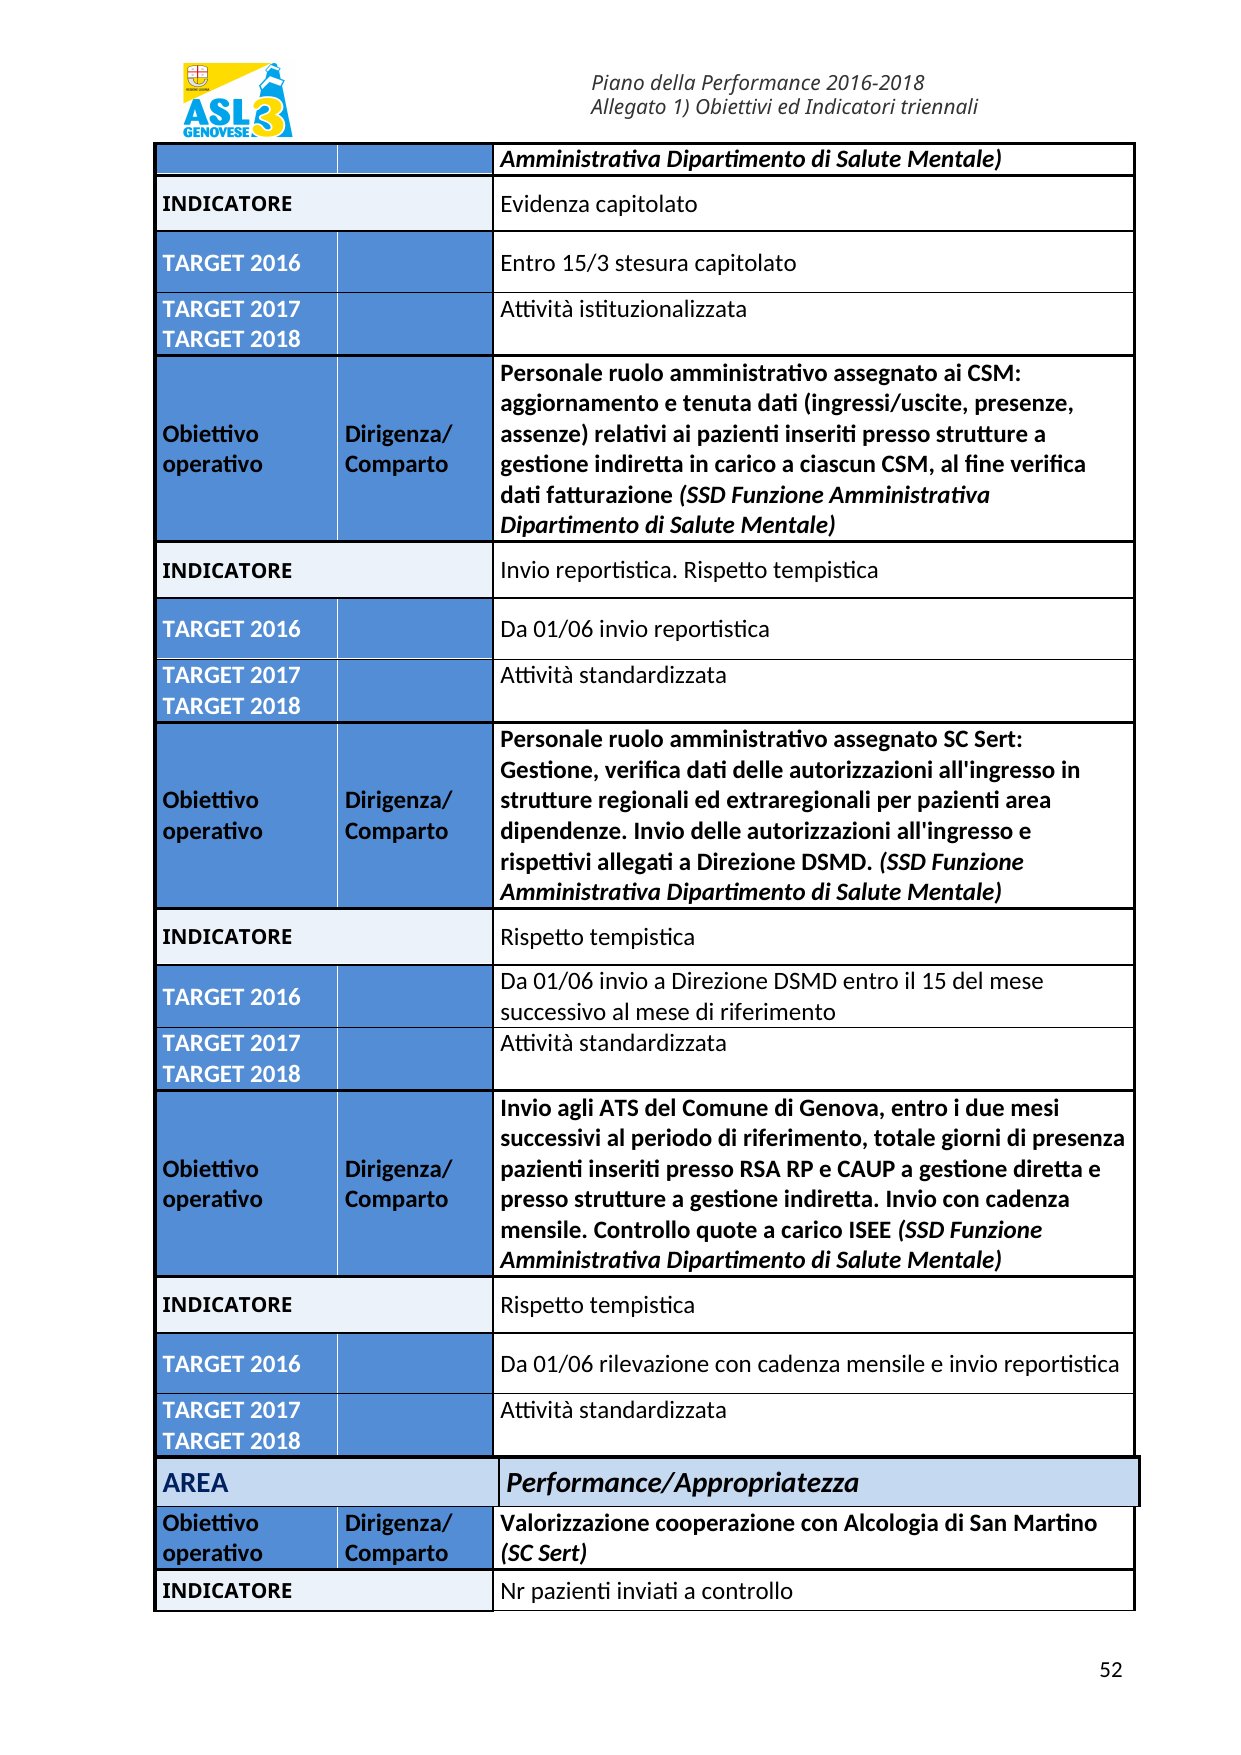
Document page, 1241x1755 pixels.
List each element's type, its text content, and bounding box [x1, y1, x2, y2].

table_cell INDICATORE [157, 910, 492, 963]
table_cell [494, 323, 1133, 354]
table_cell [338, 1058, 492, 1089]
table_cell TARGET 2016 [157, 966, 337, 1027]
table_cell INDICATORE [157, 543, 492, 597]
table_cell Obiettivo operativo [157, 357, 337, 540]
table_cell TARGET 2018 [157, 1058, 337, 1089]
table_cell Obiettivo operativo [157, 1507, 337, 1568]
table_cell TARGET 2017 [157, 1028, 337, 1058]
table_cell TARGET 2017 [157, 293, 337, 323]
table_cell Rispetto tempistica [494, 1278, 1133, 1332]
table_cell TARGET 2016 [157, 599, 337, 658]
table_cell [338, 1394, 492, 1425]
table_cell Evidenza capitolato [494, 177, 1133, 230]
table_cell Obiettivo operativo [157, 724, 337, 907]
table_cell Nr pazienti inviati a controllo [494, 1571, 1133, 1610]
table_cell Amministrativa Dipartimento di Salute Mentale) [494, 145, 1133, 173]
table_cell [494, 1058, 1133, 1089]
table_cell Attività istituzionalizzata [494, 293, 1133, 323]
table_cell [338, 690, 492, 721]
table_cell INDICATORE [157, 1278, 492, 1332]
table_cell Attività standardizzata [494, 660, 1133, 690]
table_cell Obiettivo operativo [157, 1092, 337, 1275]
table_cell INDICATORE [157, 1571, 492, 1610]
table_cell [338, 145, 492, 173]
table_cell [494, 1425, 1133, 1455]
table_cell Da 01/06 rilevazione con cadenza mensile e invio reportistica [494, 1334, 1133, 1393]
table_cell TARGET 2018 [157, 1425, 337, 1455]
table_cell Personale ruolo amministrativo assegnato ai CSM: aggiornamento e tenuta dati (ingressi/uscite, presenze, assenze) relativi ai pazienti inseriti presso strutture a gestione indiretta in carico a ciascun CSM, al fine verifica dati fatturazione (SSD Funzione Amministrativa Dipartimento di Salute Mentale) [494, 357, 1133, 540]
table_cell Invio reportistica. Rispetto tempistica [494, 543, 1133, 597]
table_cell [338, 323, 492, 354]
table_cell Personale ruolo amministrativo assegnato SC Sert: Gestione, verifica dati delle autorizzazioni all'ingresso in strutture regionali ed extraregionali per pazienti area dipendenze. Invio delle autorizzazioni all'ingresso e rispettivi allegati a Direzione DSMD. (SSD Funzione Amministrativa Dipartimento di Salute Mentale) [494, 724, 1133, 907]
table_cell Dirigenza/ Comparto [338, 357, 492, 540]
table_cell TARGET 2017 [157, 660, 337, 690]
table_cell INDICATORE [157, 177, 492, 230]
table_cell Performance/Appropriatezza [500, 1459, 1138, 1506]
table_cell Dirigenza/ Comparto [338, 724, 492, 907]
table_cell Dirigenza/ Comparto [338, 1507, 492, 1568]
table_cell TARGET 2016 [157, 1334, 337, 1393]
table_cell [338, 660, 492, 690]
table_cell [338, 1425, 492, 1455]
table_cell TARGET 2018 [157, 690, 337, 721]
table_cell Invio agli ATS del Comune di Genova, entro i due mesi successivi al periodo di riferimento, totale giorni di presenza pazienti inseriti presso RSA RP e CAUP a gestione diretta e presso strutture a gestione indiretta. Invio con cadenza mensile. Controllo quote a carico ISEE (SSD Funzione Amministrativa Dipartimento di Salute Mentale) [494, 1092, 1133, 1275]
table_cell TARGET 2016 [157, 232, 337, 292]
table_cell Valorizzazione cooperazione con Alcologia di San Martino (SC Sert) [494, 1507, 1133, 1568]
table_cell Rispetto tempistica [494, 910, 1133, 963]
table_cell TARGET 2017 [157, 1394, 337, 1425]
table_cell [338, 599, 492, 658]
table_cell Dirigenza/ Comparto [338, 1092, 492, 1275]
table_cell AREA [157, 1459, 498, 1506]
table_cell [338, 1028, 492, 1058]
table_cell TARGET 2018 [157, 323, 337, 354]
table_cell [338, 1334, 492, 1393]
table_cell Entro 15/3 stesura capitolato [494, 232, 1133, 292]
table_cell [157, 145, 337, 173]
table_cell Da 01/06 invio a Direzione DSMD entro il 15 del mese successivo al mese di riferimento [494, 966, 1133, 1027]
table_cell [338, 293, 492, 323]
table_cell Attività standardizzata [494, 1028, 1133, 1058]
table_cell Da 01/06 invio reportistica [494, 599, 1133, 658]
table_cell Attività standardizzata [494, 1394, 1133, 1425]
table_cell [338, 232, 492, 292]
table_cell [494, 690, 1133, 721]
table_cell [338, 966, 492, 1027]
